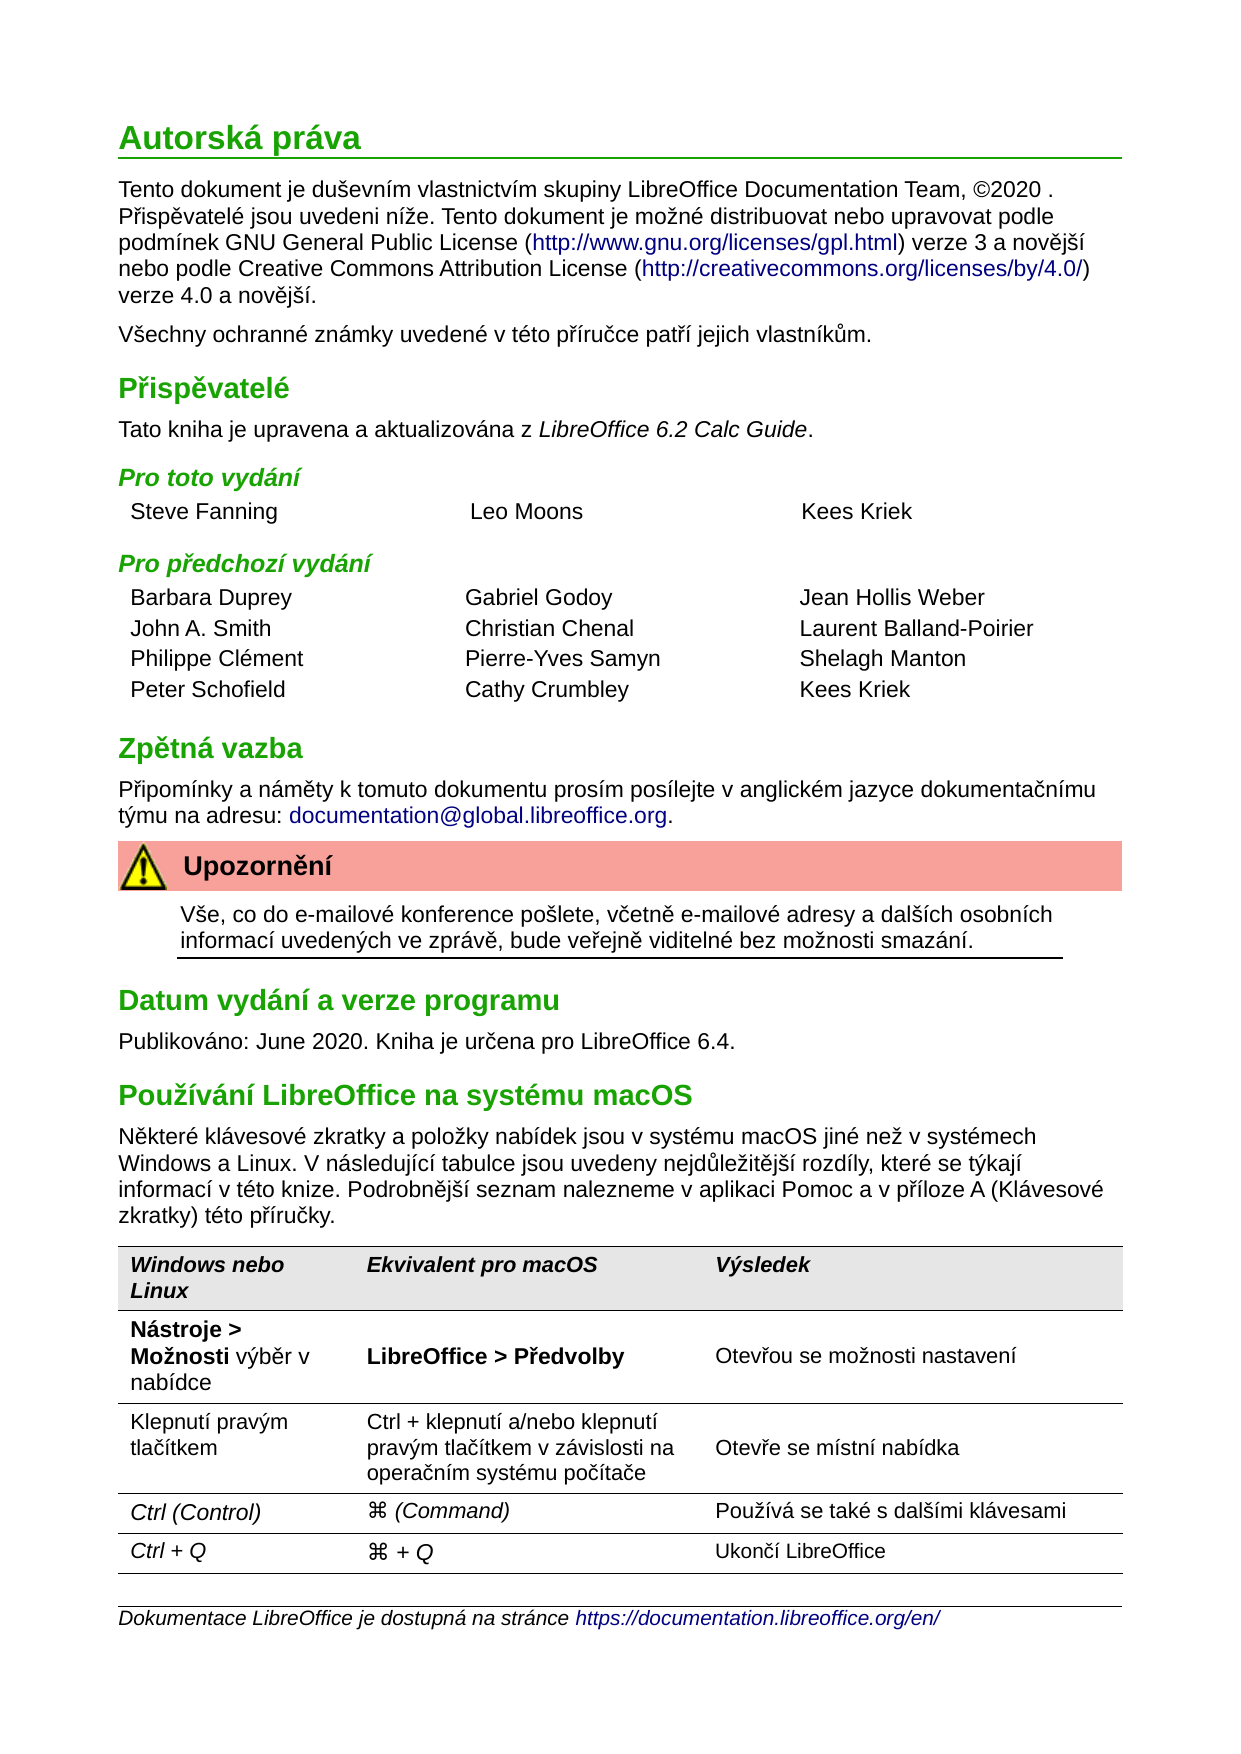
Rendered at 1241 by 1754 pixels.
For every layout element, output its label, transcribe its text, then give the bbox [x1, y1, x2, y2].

table_cell Nástroje > Možnosti výběr v nabídce [118, 1311, 355, 1403]
table_cell Ctrl + klepnutí a/nebo klepnutí pravým tlačítkem v závislosti na operačním systému počítače [355, 1404, 703, 1492]
table_cell ⌘ + Q [355, 1534, 703, 1572]
text Všechny ochranné známky uvedené v této příručce patří jejich vlastníkům. [118, 321, 1122, 347]
subtitle Upozornění [118, 841, 1122, 891]
table_cell Kees Kriek [788, 676, 1122, 707]
table_cell LibreOffice > Předvolby [355, 1311, 703, 1403]
table_header Steve Fanning [118, 498, 458, 528]
table_cell Peter Schofield [118, 676, 453, 707]
table_cell Klepnutí pravým tlačítkem [118, 1404, 355, 1492]
table_cell Ukončí LibreOffice [703, 1534, 1123, 1572]
table_cell Používá se také s dalšími klávesami [703, 1494, 1123, 1532]
table_cell Philippe Clément [118, 645, 453, 676]
text Tato kniha je upravena a aktualizována z LibreOffice 6.2 Calc Guide. [118, 416, 1122, 442]
table_cell Pierre-Yves Samyn [453, 645, 787, 676]
table_header Leo Moons [458, 498, 789, 528]
text Publikováno: červen 2020. Kniha je určena pro LibreOffice 6.4. [118, 1028, 1122, 1054]
table_cell ⌘ (Command) [355, 1494, 703, 1532]
subtitle Datum vydání a verze programu [118, 983, 1122, 1016]
picture [119, 842, 167, 890]
subtitle Používání LibreOffice na systému macOS [118, 1078, 1122, 1111]
table_header Výsledek [703, 1247, 1123, 1310]
subtitle Pro toto vydání [118, 463, 1122, 492]
table_cell Ctrl (Control) [118, 1494, 355, 1532]
subtitle Přispěvatelé [118, 371, 1122, 404]
table_header Ekvivalent pro macOS [355, 1247, 703, 1310]
text Některé klávesové zkratky a položky nabídek jsou v systému macOS jiné než v systémech Windows a Linux. V následující tabulce jsou uvedeny nejdůležitější rozdíly, které se týkají informací v této knize. Podrobnější seznam nalezneme v aplikaci Pomoc a v příloze A (Klávesové zkratky) této příručky. [118, 1123, 1122, 1229]
table_cell Otevřou se možnosti nastavení [703, 1311, 1123, 1403]
subtitle Pro předchozí vydání [118, 549, 1122, 578]
table_cell Christian Chenal [453, 615, 787, 645]
table_cell John A. Smith [118, 615, 453, 645]
table_cell Laurent Balland-Poirier [788, 615, 1122, 645]
table_header Jean Hollis Weber [788, 584, 1122, 614]
table_header Gabriel Godoy [453, 584, 787, 614]
subtitle Zpětná vazba [118, 731, 1122, 764]
table_cell Cathy Crumbley [453, 676, 787, 707]
table_header Windows nebo Linux [118, 1247, 355, 1310]
table_header Kees Kriek [789, 498, 1122, 528]
table_cell Ctrl + Q [118, 1534, 355, 1572]
text Tento dokument je duševním vlastnictvím skupiny LibreOffice Documentation Team, ©2020 . Přispěvatelé jsou uvedeni níže. Tento dokument je možné distribuovat nebo upravovat podle podmínek GNU General Public License (http://www.gnu.org/licenses/gpl.html) verze 3 a novější nebo podle Creative Commons Attribution License (http://creativecommons.org/licenses/by/4.0/) verze 4.0 a novější. [118, 176, 1122, 308]
subtitle Autorská práva [118, 118, 1122, 157]
table_cell Otevře se místní nabídka [703, 1404, 1123, 1492]
table_header Barbara Duprey [118, 584, 453, 614]
text Vše, co do e-mailové konference pošlete, včetně e-mailové adresy a dalších osobních informací uvedených ve zprávě, bude veřejně viditelné bez možnosti smazání. [177, 898, 1063, 957]
text Připomínky a náměty k tomuto dokumentu prosím posílejte v anglickém jazyce dokumentačnímu týmu na adresu: documentation@global.libreoffice.org. [118, 776, 1122, 829]
table_cell Shelagh Manton [788, 645, 1122, 676]
